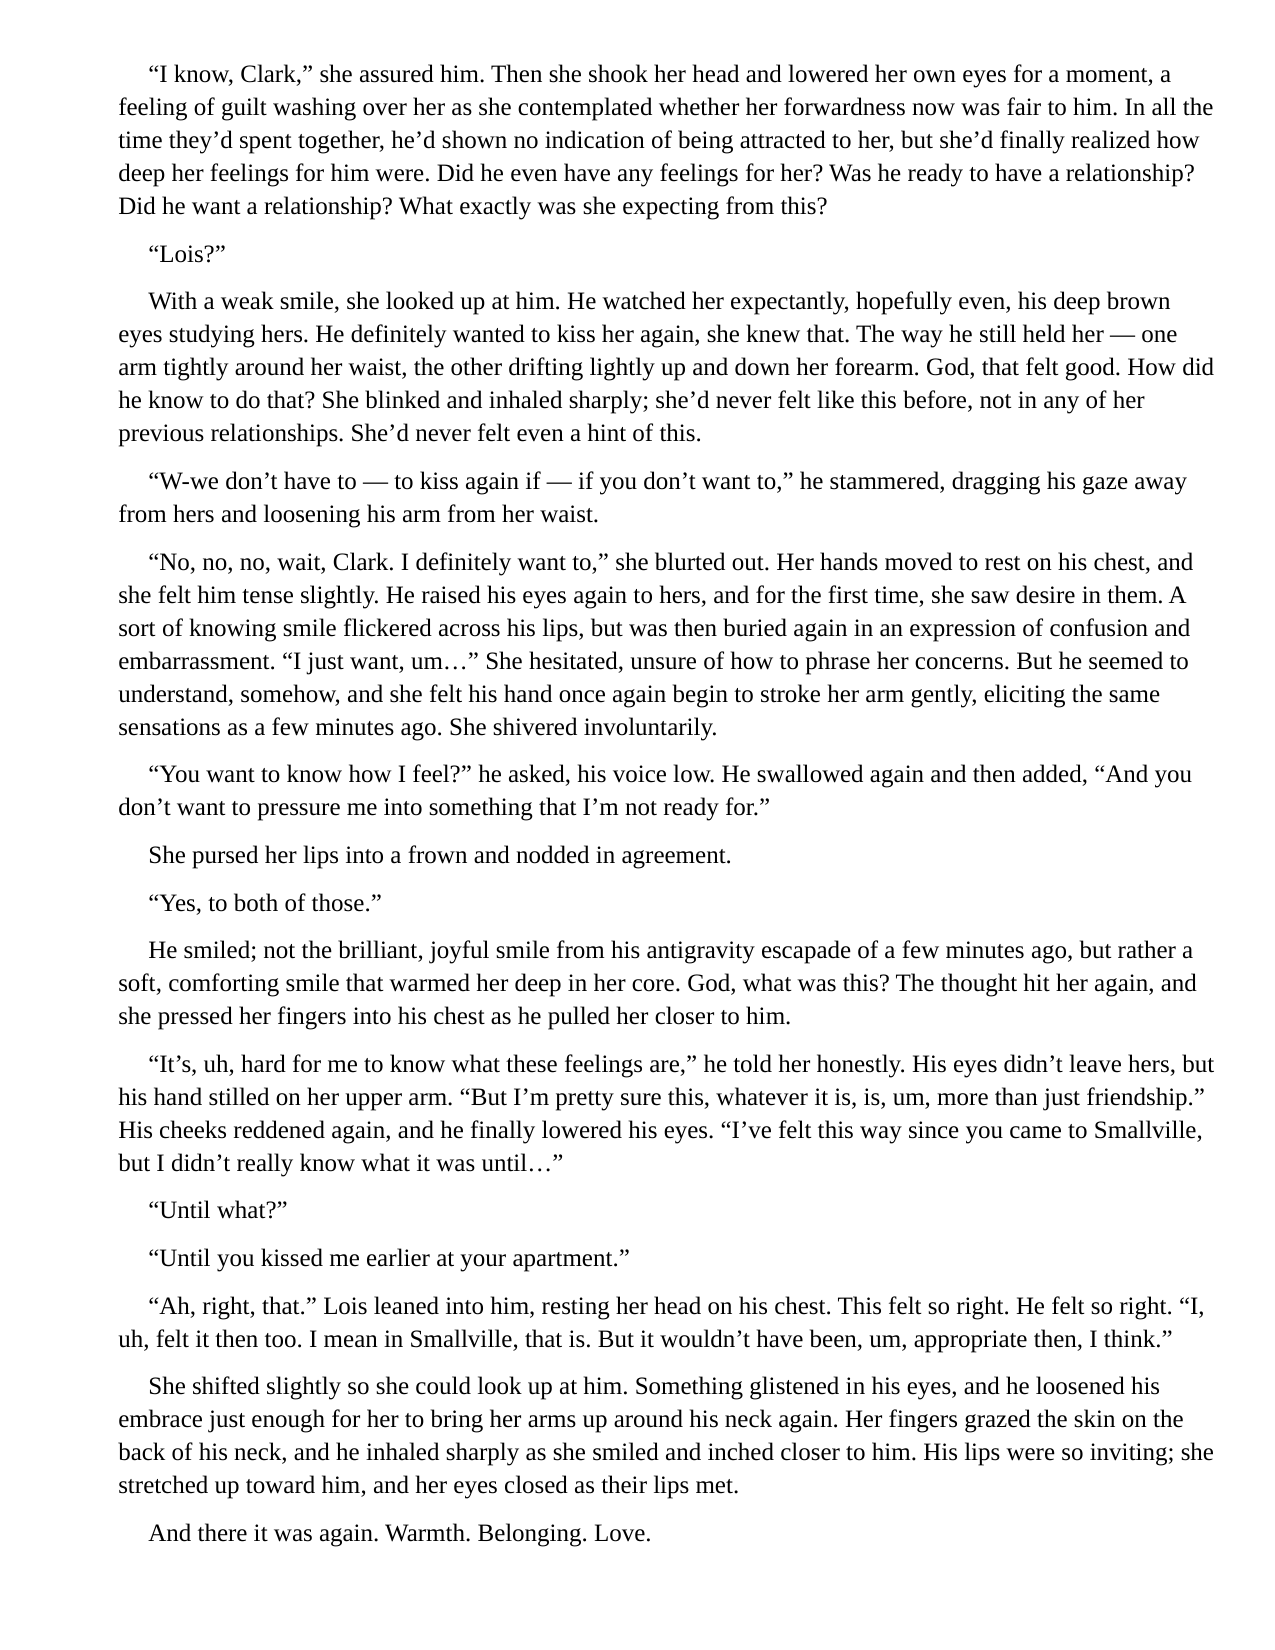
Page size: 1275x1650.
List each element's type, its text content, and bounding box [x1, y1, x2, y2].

text “Until what?” [118, 1196, 1216, 1224]
text And there it was again. Warmth. Belonging. Love. [118, 1518, 1216, 1547]
text With a weak smile, she looked up at him. He watched her expectantly, hopefully even, his deep brown eyes studying hers. He definitely wanted to kiss her again, she knew that. The way he still held her — one arm tightly around her waist, the other drifting lightly up and down her forearm. God, that felt good. How did he know to do that? She blinked and inhaled sharply; she’d never felt like this before, not in any of her previous relationships. She’d never felt even a hint of this. [118, 286, 1216, 447]
text “It’s, uh, hard for me to know what these feelings are,” he told her honestly. His eyes didn’t leave hers, but his hand stilled on her upper arm. “But I’m pretty sure this, whatever it is, is, um, more than just friendship.” His cheeks reddened again, and he finally lowered his eyes. “I’ve felt this way since you came to Smallville, but I didn’t really know what it was until…” [118, 1049, 1216, 1177]
text “W-we don’t have to — to kiss again if — if you don’t want to,” he stammered, dragging his gaze away from hers and loosening his arm from her waist. [118, 466, 1216, 528]
text She shifted slightly so she could look up at him. Something glistened in his eyes, and he loosened his embrace just enough for her to bring her arms up around his neck again. Her fingers grazed the skin on the back of his neck, and he inhaled sharply as she smiled and inched closer to him. His lips were so inviting; she stretched up toward him, and her eyes closed as their lips met. [118, 1371, 1216, 1499]
text “You want to know how I feel?” he asked, his voice low. He swallowed again and then added, “And you don’t want to pressure me into something that I’m not ready for.” [118, 759, 1216, 821]
text “Until you kissed me earlier at your apartment.” [118, 1243, 1216, 1272]
text She pursed her lips into a frown and nodded in agreement. [118, 840, 1216, 869]
text “Ah, right, that.” Lois leaned into him, resting her head on his chest. This felt so right. He felt so right. “I, uh, felt it then too. I mean in Smallville, that is. But it wouldn’t have been, um, appropriate then, I think.” [118, 1291, 1216, 1352]
text He smiled; not the brilliant, joyful smile from his antigravity escapade of a few minutes ago, but rather a soft, comforting smile that warmed her deep in her core. God, what was this? The thought hit her again, and she pressed her fingers into his chest as he pulled her closer to him. [118, 935, 1216, 1030]
text “I know, Clark,” she assured him. Then she shook her head and lowered her own eyes for a moment, a feeling of guilt washing over her as she contemplated whether her forwardness now was fair to him. In all the time they’d spent together, he’d shown no indication of being attracted to her, but she’d finally realized how deep her feelings for him were. Did he even have any feelings for her? Was he ready to have a relationship? Did he want a relationship? What exactly was she expecting from this? [118, 59, 1216, 220]
text “No, no, no, wait, Clark. I definitely want to,” she blurted out. Her hands moved to rest on his chest, and she felt him tense slightly. He raised his eyes again to hers, and for the first time, she saw desire in them. A sort of knowing smile flickered across his lips, but was then buried again in an expression of confusion and embarrassment. “I just want, um…” She hesitated, unsure of how to phrase her concerns. But he seemed to understand, somehow, and she felt his hand once again begin to stroke her arm gently, eliciting the same sensations as a few minutes ago. She shivered involuntarily. [118, 547, 1216, 741]
text “Lois?” [118, 239, 1216, 267]
text “Yes, to both of those.” [118, 888, 1216, 916]
